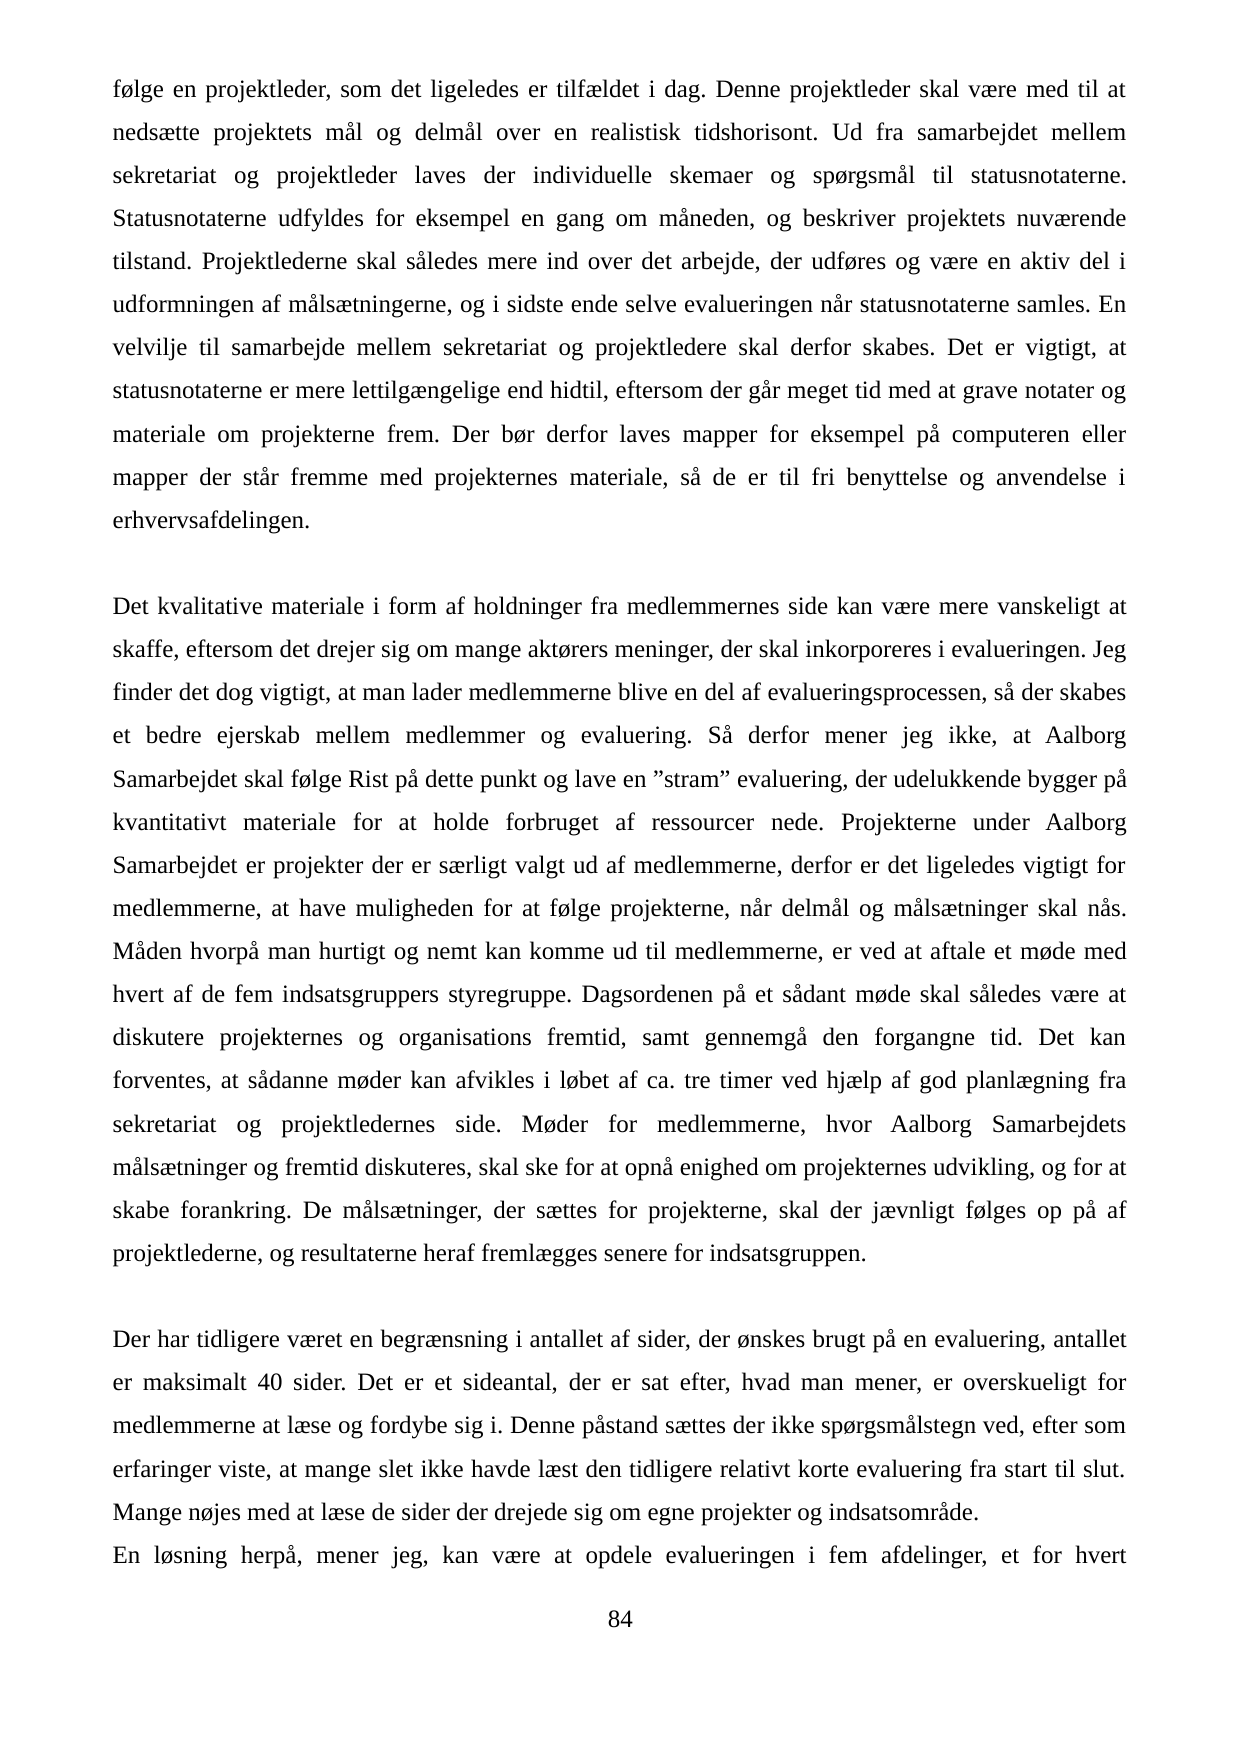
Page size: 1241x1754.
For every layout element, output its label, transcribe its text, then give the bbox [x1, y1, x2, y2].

text Det kvalitative materiale i form af holdninger fra medlemmernes side kan være mere vanskeligt at skaffe, eftersom det drejer sig om mange aktørers meninger, der skal inkorporeres i evalueringen. Jeg finder det dog vigtigt, at man lader medlemmerne blive en del af evalueringsprocessen, så der skabes et bedre ejerskab mellem medlemmer og evaluering. Så derfor mener jeg ikke, at Aalborg Samarbejdet skal følge Rist på dette punkt og lave en ”stram” evaluering, der udelukkende bygger på kvantitativt materiale for at holde forbruget af ressourcer nede. Projekterne under Aalborg Samarbejdet er projekter der er særligt valgt ud af medlemmerne, derfor er det ligeledes vigtigt for medlemmerne, at have muligheden for at følge projekterne, når delmål og målsætninger skal nås. Måden hvorpå man hurtigt og nemt kan komme ud til medlemmerne, er ved at aftale et møde med hvert af de fem indsatsgruppers styregruppe. Dagsordenen på et sådant møde skal således være at diskutere projekternes og organisations fremtid, samt gennemgå den forgangne tid. Det kan forventes, at sådanne møder kan afvikles i løbet af ca. tre timer ved hjælp af god planlægning fra sekretariat og projektledernes side. Møder for medlemmerne, hvor Aalborg Samarbejdets målsætninger og fremtid diskuteres, skal ske for at opnå enighed om projekternes udvikling, og for at skabe forankring. De målsætninger, der sættes for projekterne, skal der jævnligt følges op på af projektlederne, og resultaterne heraf fremlægges senere for indsatsgruppen. [112, 591, 1128, 1267]
text Der har tidligere været en begrænsning i antallet af sider, der ønskes brugt på en evaluering, antallet er maksimalt 40 sider. Det er et sideantal, der er sat efter, hvad man mener, er overskueligt for medlemmerne at læse og fordybe sig i. Denne påstand sættes der ikke spørgsmålstegn ved, efter som erfaringer viste, at mange slet ikke havde læst den tidligere relativt korte evaluering fra start til slut. Mange nøjes med at læse de sider der drejede sig om egne projekter og indsatsområde. [112, 1324, 1128, 1526]
text En løsning herpå, mener jeg, kan være at opdele evalueringen i fem afdelinger, et for hvert [112, 1540, 1128, 1569]
text følge en projektleder, som det ligeledes er tilfældet i dag. Denne projektleder skal være med til at nedsætte projektets mål og delmål over en realistisk tidshorisont. Ud fra samarbejdet mellem sekretariat og projektleder laves der individuelle skemaer og spørgsmål til statusnotaterne. Statusnotaterne udfyldes for eksempel en gang om måneden, og beskriver projektets nuværende tilstand. Projektlederne skal således mere ind over det arbejde, der udføres og være en aktiv del i udformningen af målsætningerne, og i sidste ende selve evalueringen når statusnotaterne samles. En velvilje til samarbejde mellem sekretariat og projektledere skal derfor skabes. Det er vigtigt, at statusnotaterne er mere lettilgængelige end hidtil, eftersom der går meget tid med at grave notater og materiale om projekterne frem. Der bør derfor laves mapper for eksempel på computeren eller mapper der står fremme med projekternes materiale, så de er til fri benyttelse og anvendelse i erhvervsafdelingen. [112, 74, 1128, 534]
